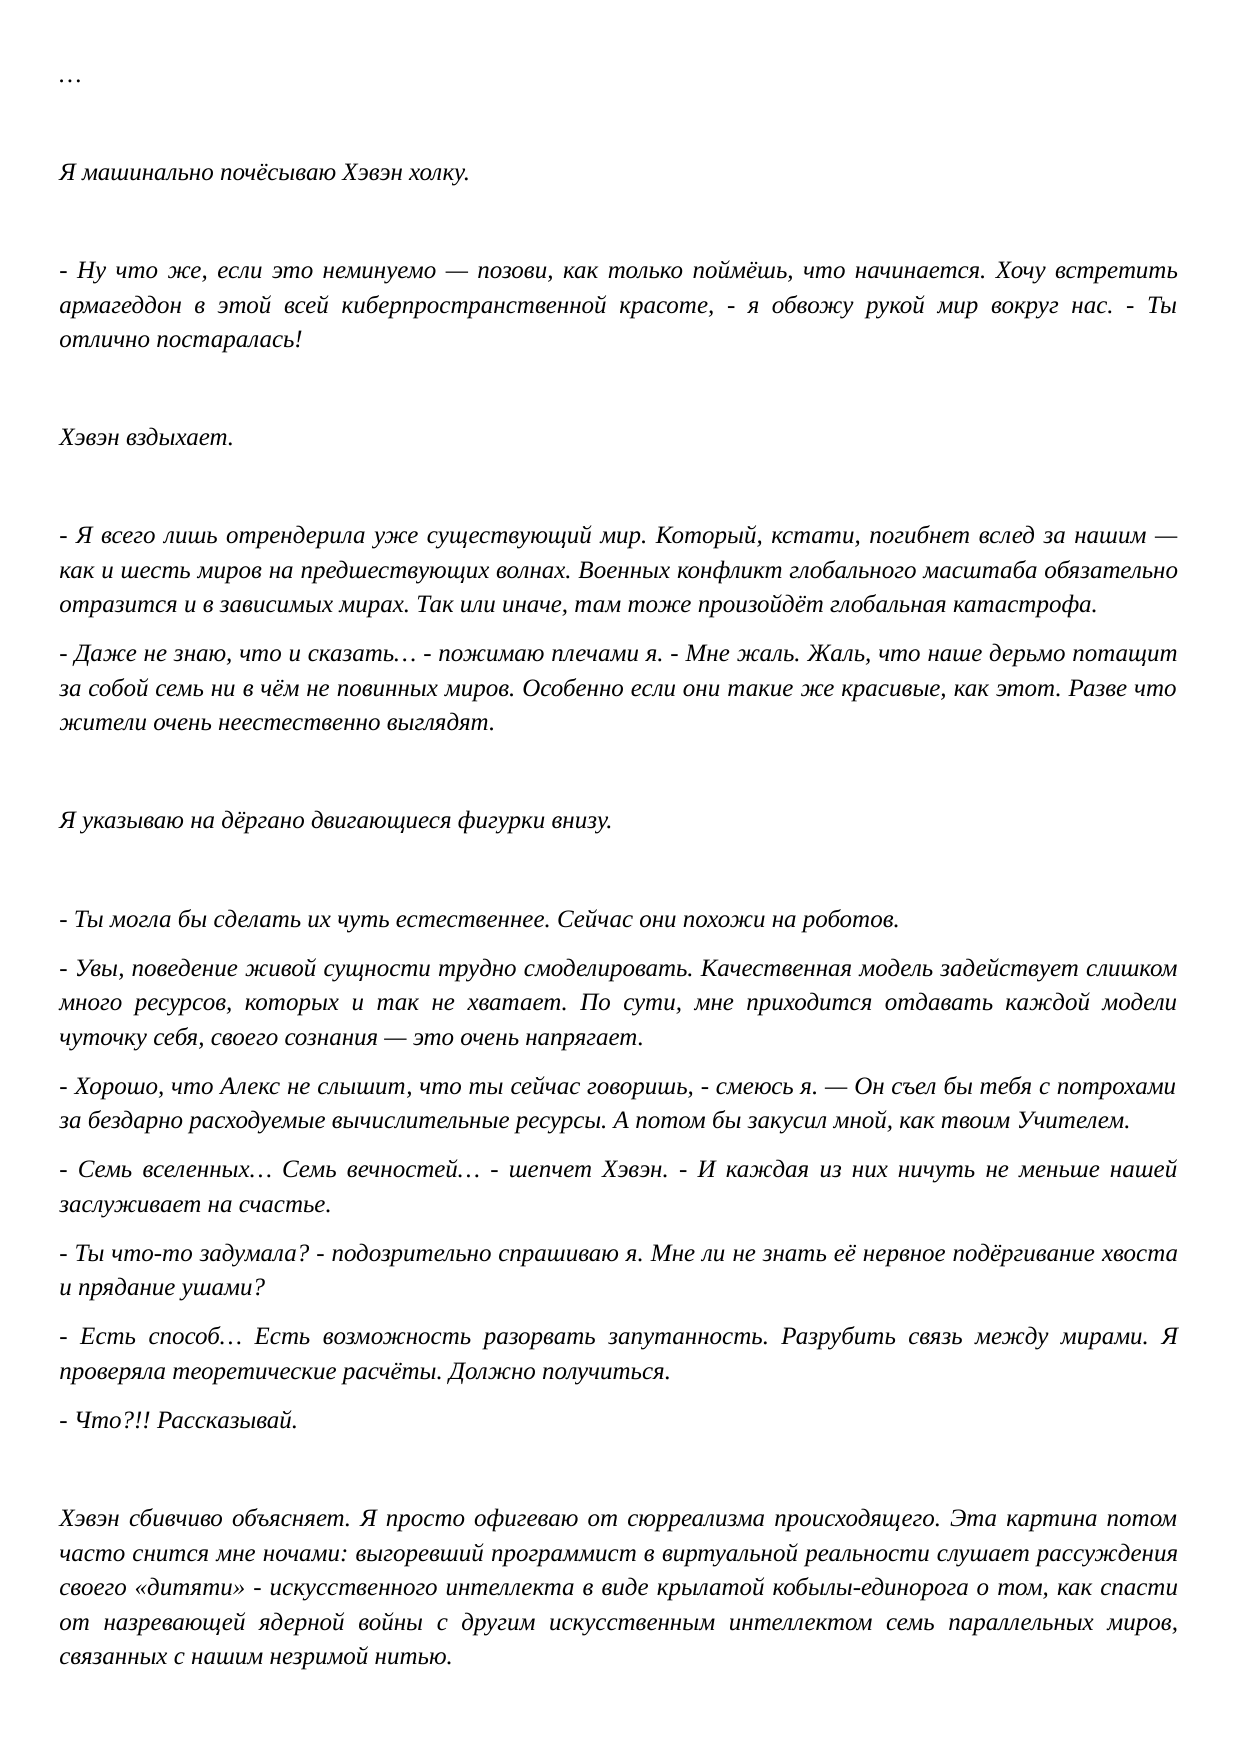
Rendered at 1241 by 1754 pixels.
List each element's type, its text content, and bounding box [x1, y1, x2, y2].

text Хэвэн сбивчиво объясняет. Я просто офигеваю от сюрреализма происходящего. Эта картина потом часто снится мне ночами: выгоревший программист в виртуальной реальности слушает рассуждения своего «дитяти» - искусственного интеллекта в виде крылатой кобылы-единорога о том, как спасти от назревающей ядерной войны с другим искусственным интеллектом семь параллельных миров, связанных с нашим незримой нитью. [59, 1503, 1181, 1670]
text Я указываю на дёргано двигающиеся фигурки внизу. [59, 806, 1181, 834]
text - Ты что-то задумала? - подозрительно спрашиваю я. Мне ли не знать её нервное подёргивание хвоста и прядание ушами? [59, 1238, 1181, 1301]
text - Ну что же, если это неминуемо — позови, как только поймёшь, что начинается. Хочу встретить армагеддон в этой всей киберпространственной красоте, - я обвожу рукой мир вокруг нас. - Ты отлично постаралась! [59, 255, 1181, 353]
text … [59, 59, 1181, 88]
text - Что?!! Рассказывай. [59, 1405, 1181, 1434]
text - Я всего лишь отрендерила уже существующий мир. Который, кстати, погибнет вслед за нашим — как и шесть миров на предшествующих волнах. Военных конфликт глобального масштаба обязательно отразится и в зависимых мирах. Так или иначе, там тоже произойдёт глобальная катастрофа. [59, 521, 1181, 618]
text - Хорошо, что Алекс не слышит, что ты сейчас говоришь, - смеюсь я. — Он съел бы тебя с потрохами за бездарно расходуемые вычислительные ресурсы. А потом бы закусил мной, как твоим Учителем. [59, 1071, 1181, 1134]
text - Даже не знаю, что и сказать… - пожимаю плечами я. - Мне жаль. Жаль, что наше дерьмо потащит за собой семь ни в чём не повинных миров. Особенно если они такие же красивые, как этот. Разве что жители очень неестественно выглядят. [59, 638, 1181, 736]
text Хэвэн вздыхает. [59, 422, 1181, 451]
text - Ты могла бы сделать их чуть естественнее. Сейчас они похожи на роботов. [59, 904, 1181, 932]
text - Семь вселенных… Семь вечностей… - шепчет Хэвэн. - И каждая из них ничуть не меньше нашей заслуживает на счастье. [59, 1154, 1181, 1218]
text Я машинально почёсываю Хэвэн холку. [59, 157, 1181, 186]
text - Увы, поведение живой сущности трудно смоделировать. Качественная модель задействует слишком много ресурсов, которых и так не хватает. По сути, мне приходится отдавать каждой модели чуточку себя, своего сознания — это очень напрягает. [59, 953, 1181, 1051]
text - Есть способ… Есть возможность разорвать запутанность. Разрубить связь между мирами. Я проверяла теоретические расчёты. Должно получиться. [59, 1321, 1181, 1385]
